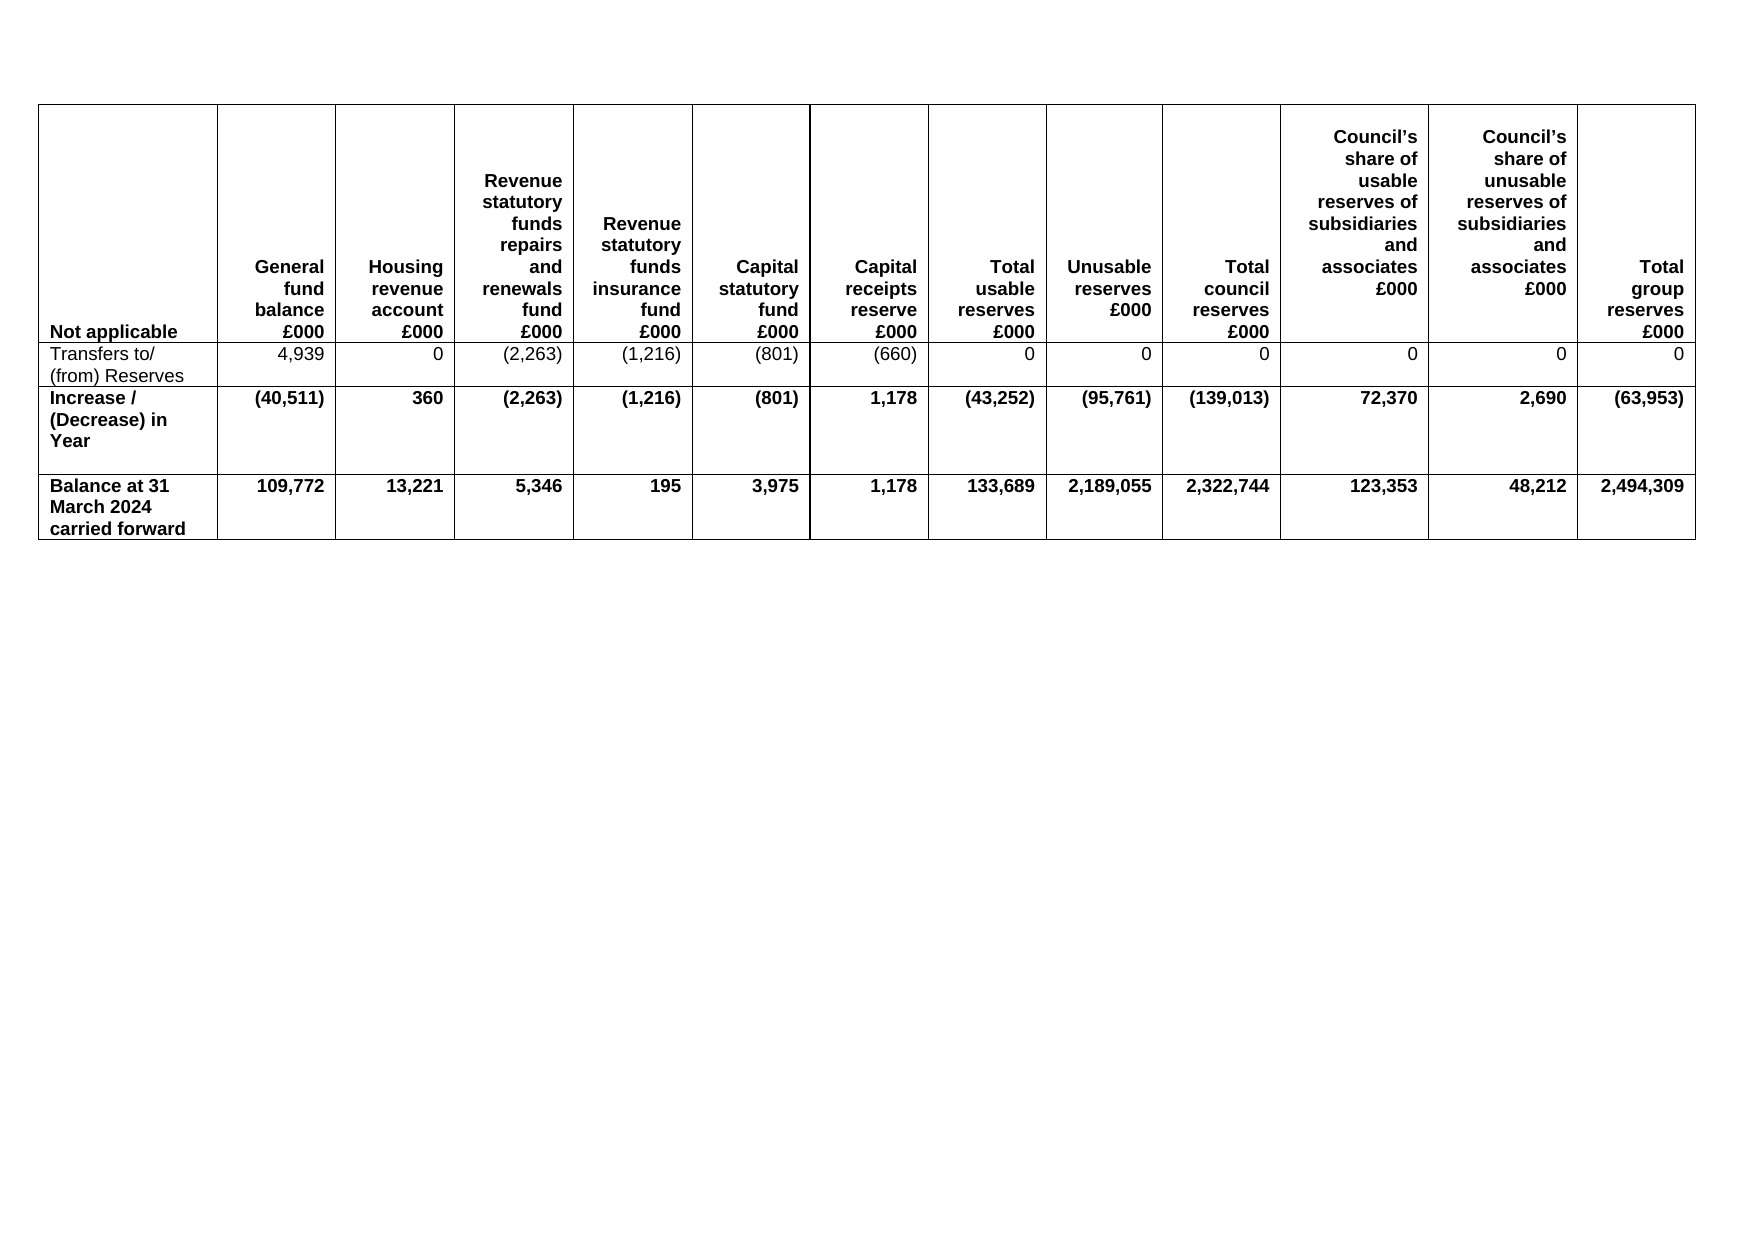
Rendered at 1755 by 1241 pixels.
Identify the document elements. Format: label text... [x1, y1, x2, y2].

table_cell (1,216) [574, 343, 692, 386]
table_header Capital statutory fund £000 [693, 105, 809, 342]
table_cell 0 [1163, 343, 1280, 386]
table_cell 48,212 [1429, 475, 1577, 539]
table_cell 72,370 [1281, 387, 1428, 473]
table_cell 195 [574, 475, 692, 539]
table_cell (1,216) [574, 387, 692, 473]
table_header Revenue statutory funds repairs and renewals fund £000 [455, 105, 573, 342]
table_cell 2,690 [1429, 387, 1577, 473]
table_cell 0 [336, 343, 454, 386]
table_cell (63,953) [1578, 387, 1695, 473]
table_cell Increase / (Decrease) in Year [39, 387, 217, 473]
table_header Capital receipts reserve £000 [811, 105, 928, 342]
table_cell 109,772 [218, 475, 335, 539]
table_cell (43,252) [929, 387, 1046, 473]
table_cell Transfers to/ (from) Reserves [39, 343, 217, 386]
table_cell (801) [693, 387, 809, 473]
table_header Total group reserves £000 [1578, 105, 1695, 342]
table_header Council’s share of unusable reserves of subsidiaries and associates £000 [1429, 105, 1577, 342]
table_cell 3,975 [693, 475, 809, 539]
table_header General fund balance £000 [218, 105, 335, 342]
table_cell 4,939 [218, 343, 335, 386]
table_cell (139,013) [1163, 387, 1280, 473]
table_cell 0 [1281, 343, 1428, 386]
table_header Not applicable [39, 105, 217, 342]
table_cell (660) [811, 343, 928, 386]
table_cell 2,189,055 [1047, 475, 1162, 539]
table_cell 2,322,744 [1163, 475, 1280, 539]
table_cell 1,178 [811, 387, 928, 473]
table_cell (95,761) [1047, 387, 1162, 473]
table_cell (2,263) [455, 343, 573, 386]
table_cell (801) [693, 343, 809, 386]
table_header Council’s share of usable reserves of subsidiaries and associates £000 [1281, 105, 1428, 342]
table_cell 360 [336, 387, 454, 473]
table_header Unusable reserves £000 [1047, 105, 1162, 342]
table_cell 0 [929, 343, 1046, 386]
table_cell (40,511) [218, 387, 335, 473]
table_cell Balance at 31 March 2024 carried forward [39, 475, 217, 539]
table_cell 123,353 [1281, 475, 1428, 539]
table_cell (2,263) [455, 387, 573, 473]
table_header Revenue statutory funds insurance fund £000 [574, 105, 692, 342]
table_header Total usable reserves £000 [929, 105, 1046, 342]
table_header Housing revenue account £000 [336, 105, 454, 342]
table_cell 0 [1429, 343, 1577, 386]
table_cell 13,221 [336, 475, 454, 539]
table_cell 2,494,309 [1578, 475, 1695, 539]
table_cell 5,346 [455, 475, 573, 539]
table_cell 1,178 [811, 475, 928, 539]
table_cell 0 [1578, 343, 1695, 386]
table_cell 0 [1047, 343, 1162, 386]
table_cell 133,689 [929, 475, 1046, 539]
table_header Total council reserves £000 [1163, 105, 1280, 342]
